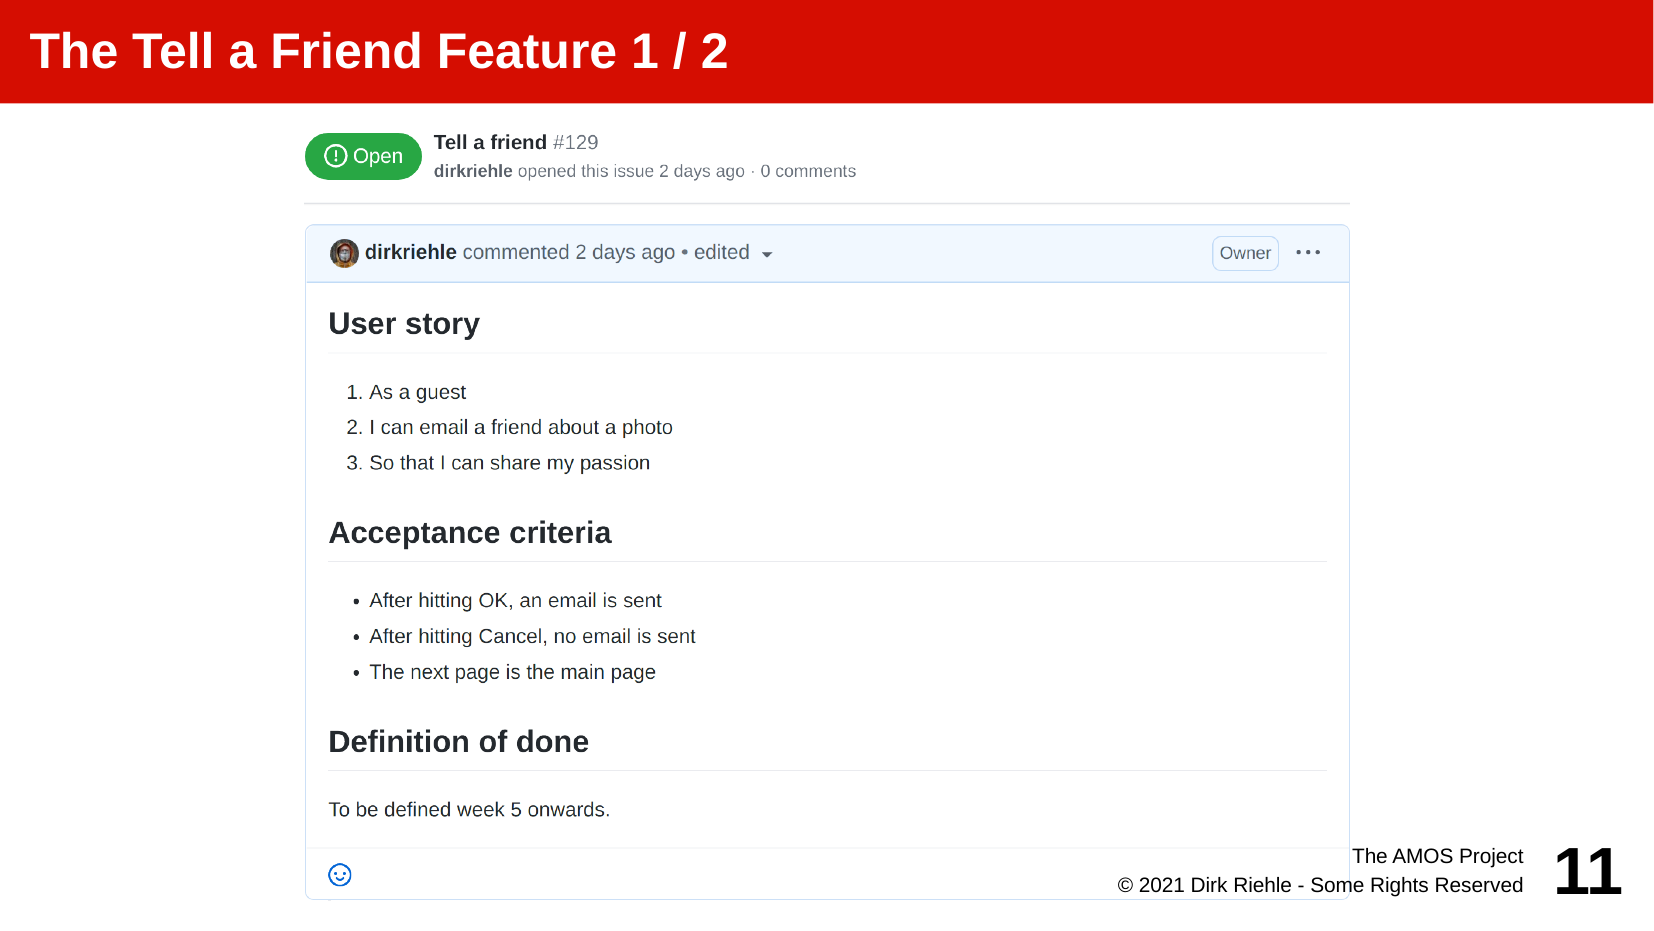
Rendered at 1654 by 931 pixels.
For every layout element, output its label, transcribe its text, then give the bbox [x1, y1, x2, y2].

title The Tell a Friend Feature 1 / 2 [0, 0, 1654, 104]
picture [304, 132, 1350, 901]
